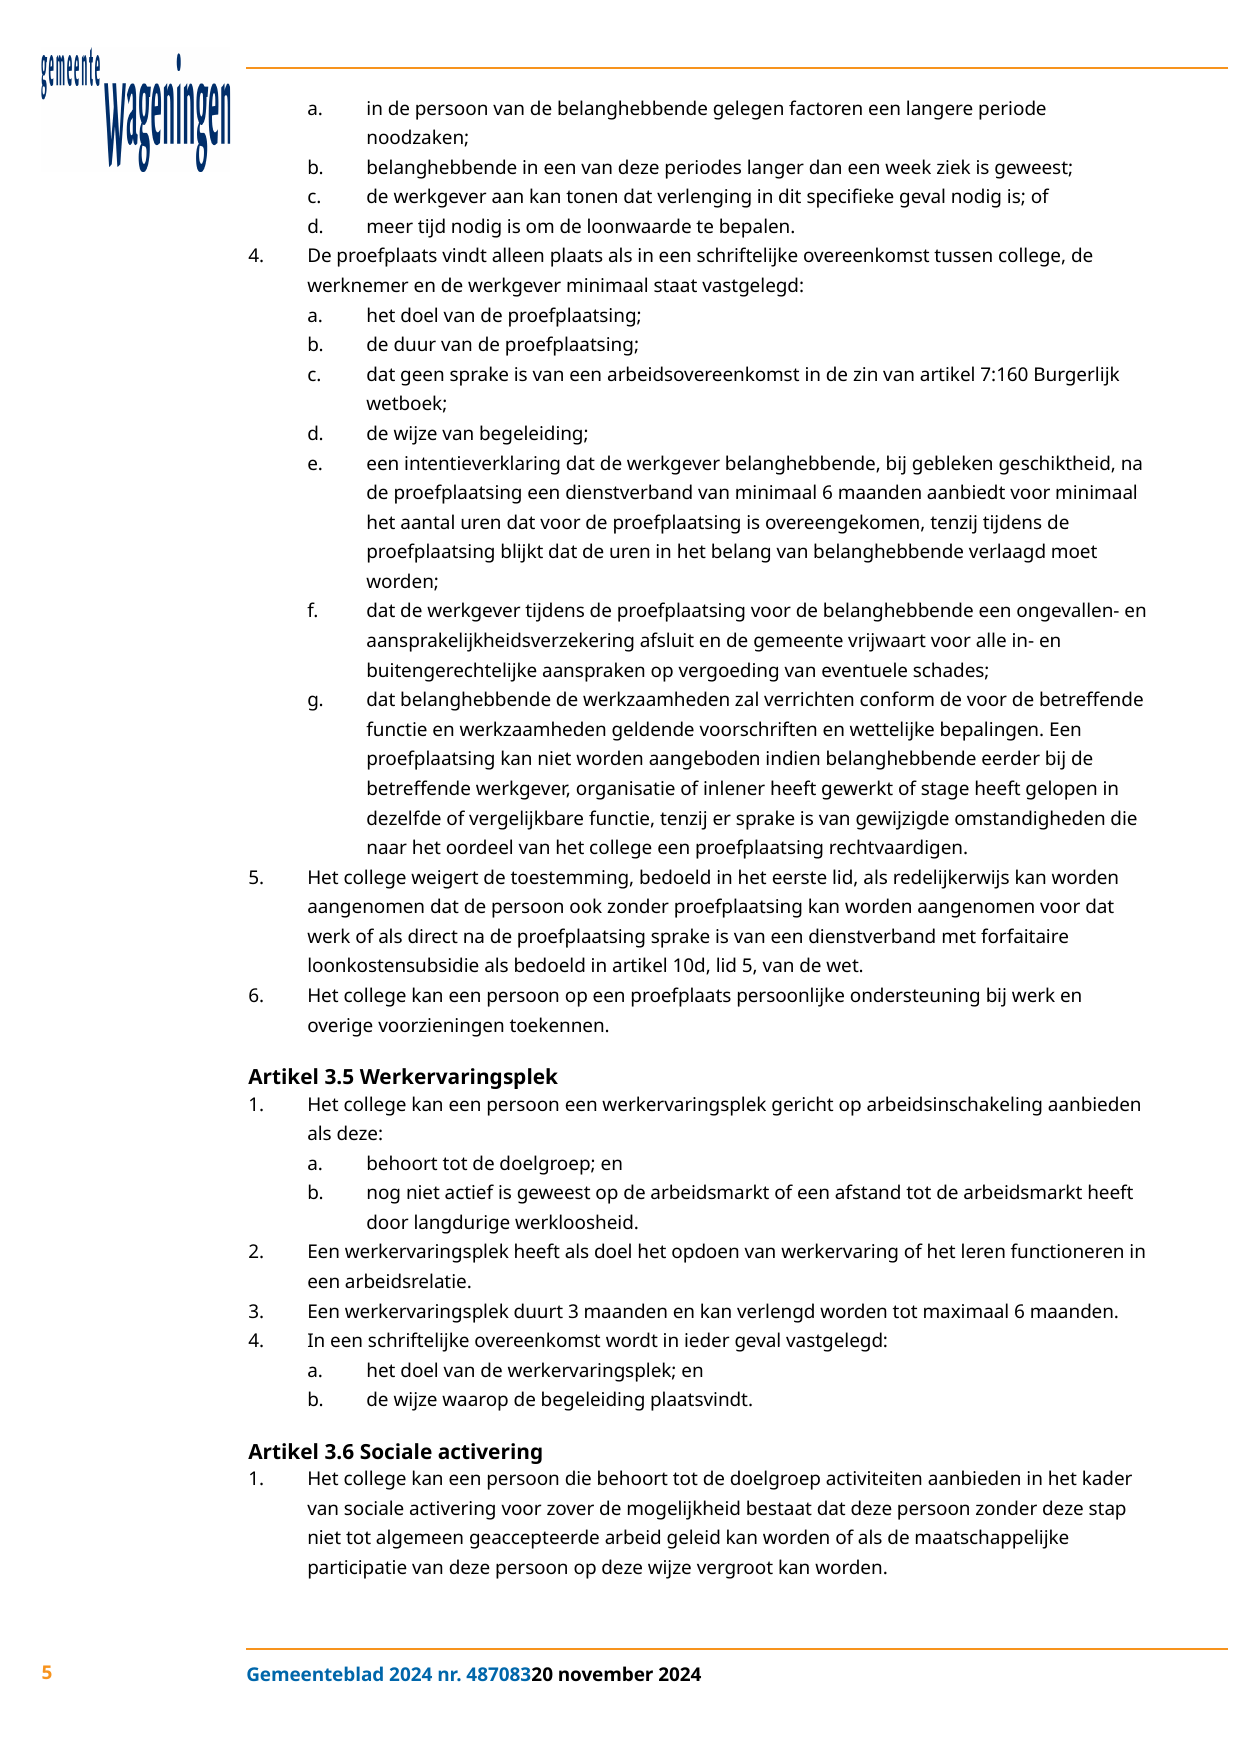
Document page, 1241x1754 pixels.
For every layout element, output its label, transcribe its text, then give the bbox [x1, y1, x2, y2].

picture [41, 47, 231, 172]
list Het college weigert de toestemming, bedoeld in het eerste lid, als redelijkerwijs kan worden aangenomen dat de persoon ook zonder proefplaatsing kan worden aangenomen voor dat werk of als direct na de proefplaatsing sprake is van een dienstverband met forfaitaire loonkostensubsidie als bedoeld in artikel 10d, lid 5, van de wet. [248, 864, 1152, 978]
list de duur van de proefplaatsing; [307, 331, 1152, 357]
list de werkgever aan kan tonen dat verlenging in dit specifieke geval nodig is; of [307, 183, 1152, 209]
list dat geen sprake is van een arbeidsovereenkomst in de zin van artikel 7:160 Burgerlijk wetboek; [307, 361, 1152, 416]
list In een schriftelijke overeenkomst wordt in ieder geval vastgelegd: [248, 1327, 1152, 1353]
list het doel van de werkervaringsplek; en [307, 1357, 1152, 1383]
list meer tijd nodig is om de loonwaarde te bepalen. [307, 213, 1152, 239]
list het doel van de proefplaatsing; [307, 302, 1152, 328]
list dat de werkgever tijdens de proefplaatsing voor de belanghebbende een ongevallen- en aansprakelijkheidsverzekering afsluit en de gemeente vrijwaart voor alle in- en buitengerechtelijke aanspraken op vergoeding van eventuele schades; [307, 598, 1152, 683]
list in de persoon van de belanghebbende gelegen factoren een langere periode noodzaken; [307, 95, 1152, 150]
list Het college kan een persoon op een proefplaats persoonlijke ondersteuning bij werk en overige voorzieningen toekennen. [248, 982, 1152, 1038]
list Het college kan een persoon een werkervaringsplek gericht op arbeidsinschakeling aanbieden als deze: [248, 1091, 1152, 1146]
list de wijze waarop de begeleiding plaatsvindt. [307, 1387, 1152, 1412]
list belanghebbende in een van deze periodes langer dan een week ziek is geweest; [307, 154, 1152, 180]
text Artikel 3.6 Sociale activering [248, 1437, 1152, 1465]
list dat belanghebbende de werkzaamheden zal verrichten conform de voor de betreffende functie en werkzaamheden geldende voorschriften en wettelijke bepalingen. Een proefplaatsing kan niet worden aangeboden indien belanghebbende eerder bij de betreffende werkgever, organisatie of inlener heeft gewerkt of stage heeft gelopen in dezelfde of vergelijkbare functie, tenzij er sprake is van gewijzigde omstandigheden die naar het oordeel van het college een proefplaatsing rechtvaardigen. [307, 686, 1152, 860]
text Artikel 3.5 Werkervaringsplek [248, 1062, 1152, 1091]
list nog niet actief is geweest op de arbeidsmarkt of een afstand tot de arbeidsmarkt heeft door langdurige werkloosheid. [307, 1179, 1152, 1235]
list Het college kan een persoon die behoort tot de doelgroep activiteiten aanbieden in het kader van sociale activering voor zover de mogelijkheid bestaat dat deze persoon zonder deze stap niet tot algemeen geaccepteerde arbeid geleid kan worden of als de maatschappelijke participatie van deze persoon op deze wijze vergroot kan worden. [248, 1465, 1152, 1580]
list de wijze van begeleiding; [307, 420, 1152, 446]
list Een werkervaringsplek heeft als doel het opdoen van werkervaring of het leren functioneren in een arbeidsrelatie. [248, 1239, 1152, 1294]
list behoort tot de doelgroep; en [307, 1150, 1152, 1176]
list een intentieverklaring dat de werkgever belanghebbende, bij gebleken geschiktheid, na de proefplaatsing een dienstverband van minimaal 6 maanden aanbiedt voor minimaal het aantal uren dat voor de proefplaatsing is overeengekomen, tenzij tijdens de proefplaatsing blijkt dat de uren in het belang van belanghebbende verlaagd moet worden; [307, 450, 1152, 594]
list De proefplaats vindt alleen plaats als in een schriftelijke overeenkomst tussen college, de werknemer en de werkgever minimaal staat vastgelegd: [248, 243, 1152, 298]
list Een werkervaringsplek duurt 3 maanden en kan verlengd worden tot maximaal 6 maanden. [248, 1298, 1152, 1323]
